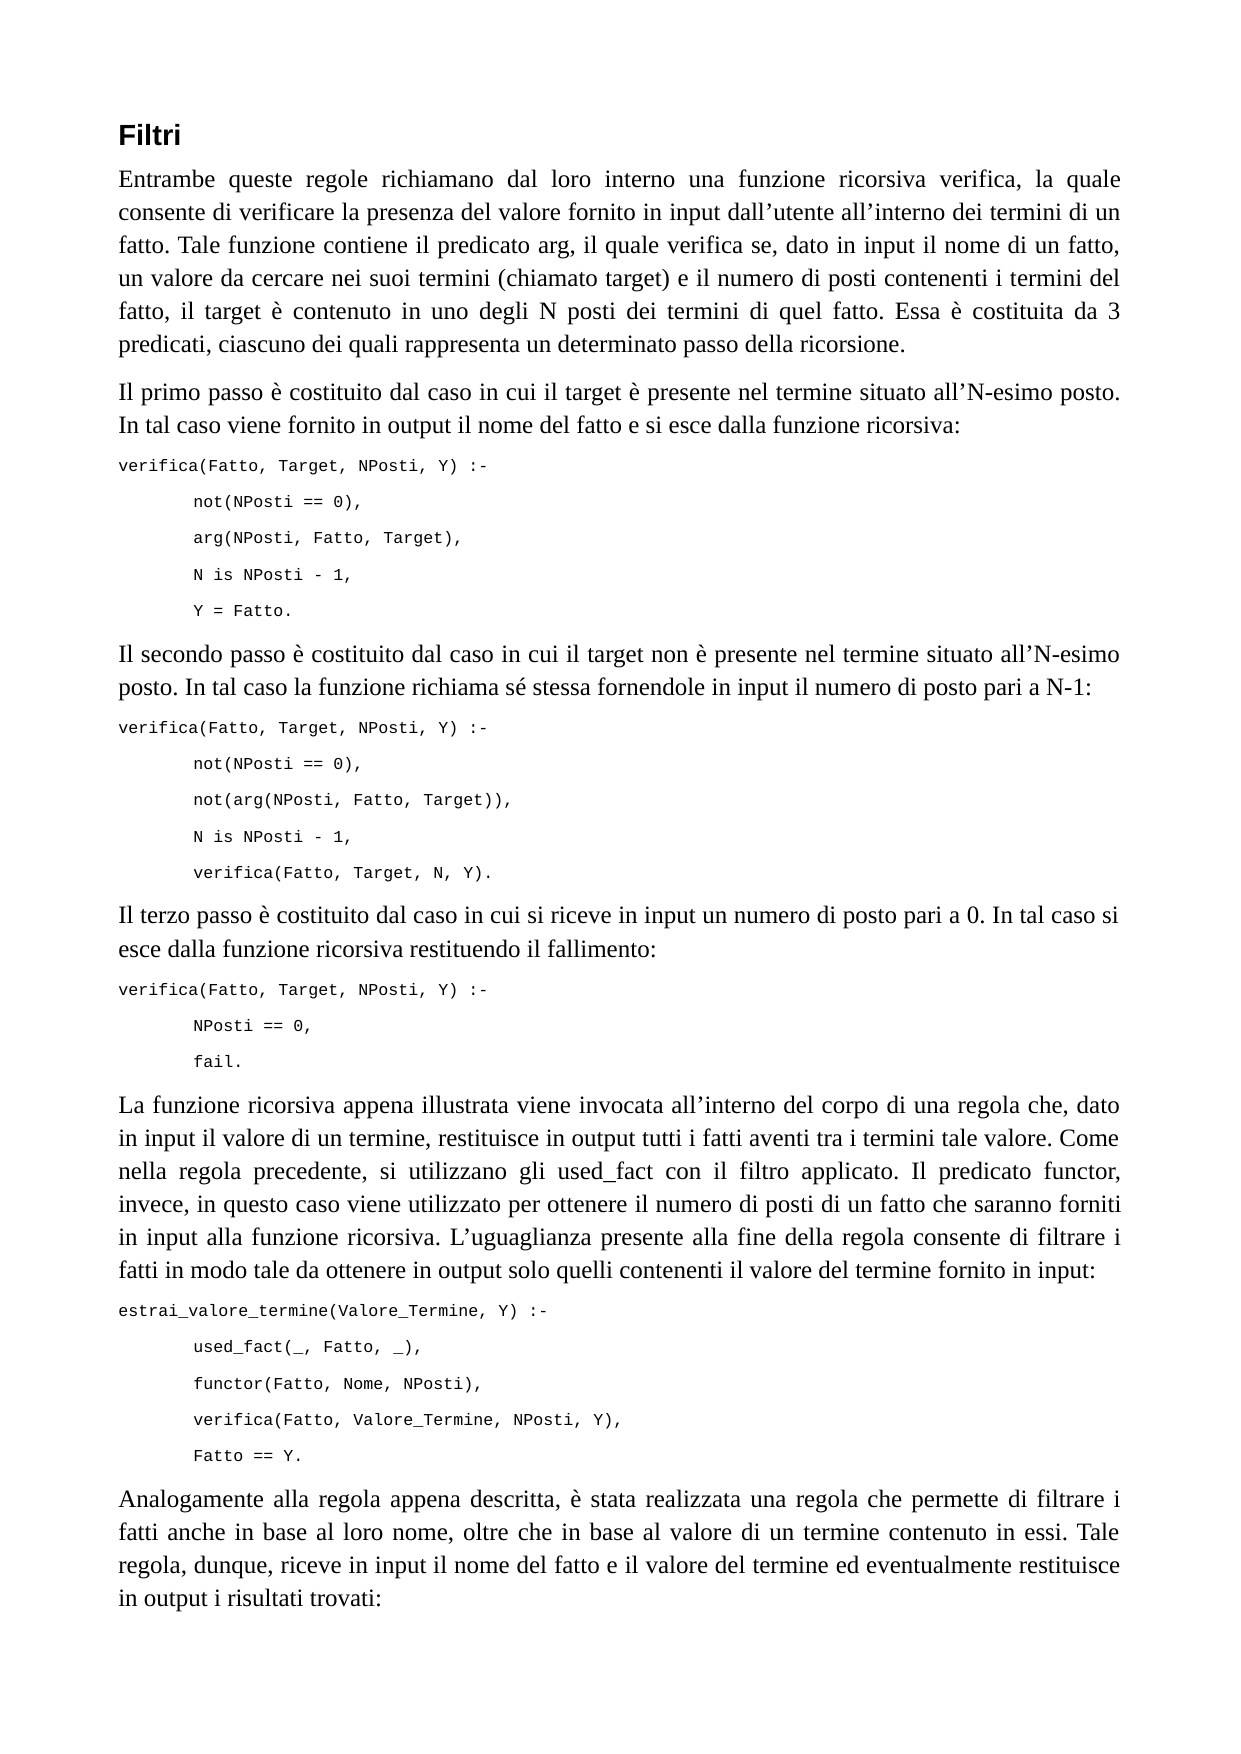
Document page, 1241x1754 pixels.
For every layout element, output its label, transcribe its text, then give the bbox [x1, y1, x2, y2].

text not(arg(NPosti, Fatto, Target)), [118, 792, 1122, 811]
text Y = Fatto. [118, 602, 1122, 621]
text verifica(Fatto, Valore_Termine, NPosti, Y), [118, 1411, 1122, 1430]
text Analogamente alla regola appena descritta, è stata realizzata una regola che permette di filtrare i fatti anche in base al loro nome, oltre che in base al valore di un termine contenuto in essi. Tale regola, dunque, riceve in input il nome del fatto e il valore del termine ed eventualmente restituisce in output i risultati trovati: [118, 1484, 1122, 1612]
text verifica(Fatto, Target, NPosti, Y) :- [118, 457, 1122, 476]
text NPosti == 0, [118, 1017, 1122, 1036]
text N is NPosti - 1, [118, 828, 1122, 847]
text Il primo passo è costituito dal caso in cui il target è presente nel termine situato all’N-esimo posto. In tal caso viene fornito in output il nome del fatto e si esce dalla funzione ricorsiva: [118, 377, 1122, 439]
text Fatto == Y. [118, 1448, 1122, 1467]
text estrai_valore_termine(Valore_Termine, Y) :- [118, 1303, 1122, 1322]
text not(NPosti == 0), [118, 494, 1122, 513]
text used_fact(_, Fatto, _), [118, 1339, 1122, 1358]
text not(NPosti == 0), [118, 756, 1122, 774]
text fail. [118, 1054, 1122, 1073]
text arg(NPosti, Fatto, Target), [118, 530, 1122, 549]
text Entrambe queste regole richiamano dal loro interno una funzione ricorsiva verifica, la quale consente di verificare la presenza del valore fornito in input dall’utente all’interno dei termini di un fatto. Tale funzione contiene il predicato arg, il quale verifica se, dato in input il nome di un fatto, un valore da cercare nei suoi termini (chiamato target) e il numero di posti contenenti i termini del fatto, il target è contenuto in uno degli N posti dei termini di quel fatto. Essa è costituita da 3 predicati, ciascuno dei quali rappresenta un determinato passo della ricorsione. [118, 164, 1122, 358]
text La funzione ricorsiva appena illustrata viene invocata all’interno del corpo di una regola che, dato in input il valore di un termine, restituisce in output tutti i fatti aventi tra i termini tale valore. Come nella regola precedente, si utilizzano gli used_fact con il filtro applicato. Il predicato functor, invece, in questo caso viene utilizzato per ottenere il numero di posti di un fatto che saranno forniti in input alla funzione ricorsiva. L’uguaglianza presente alla fine della regola consente di filtrare i fatti in modo tale da ottenere in output solo quelli contenenti il valore del termine fornito in input: [118, 1090, 1122, 1284]
text verifica(Fatto, Target, N, Y). [118, 864, 1122, 883]
subtitle Filtri [118, 118, 1122, 152]
text verifica(Fatto, Target, NPosti, Y) :- [118, 719, 1122, 738]
text Il secondo passo è costituito dal caso in cui il target non è presente nel termine situato all’N-esimo posto. In tal caso la funzione richiama sé stessa fornendole in input il numero di posto pari a N-1: [118, 639, 1122, 701]
text Il terzo passo è costituito dal caso in cui si riceve in input un numero di posto pari a 0. In tal caso si esce dalla funzione ricorsiva restituendo il fallimento: [118, 901, 1122, 962]
text functor(Fatto, Nome, NPosti), [118, 1375, 1122, 1394]
text verifica(Fatto, Target, NPosti, Y) :- [118, 981, 1122, 1000]
text N is NPosti - 1, [118, 566, 1122, 585]
